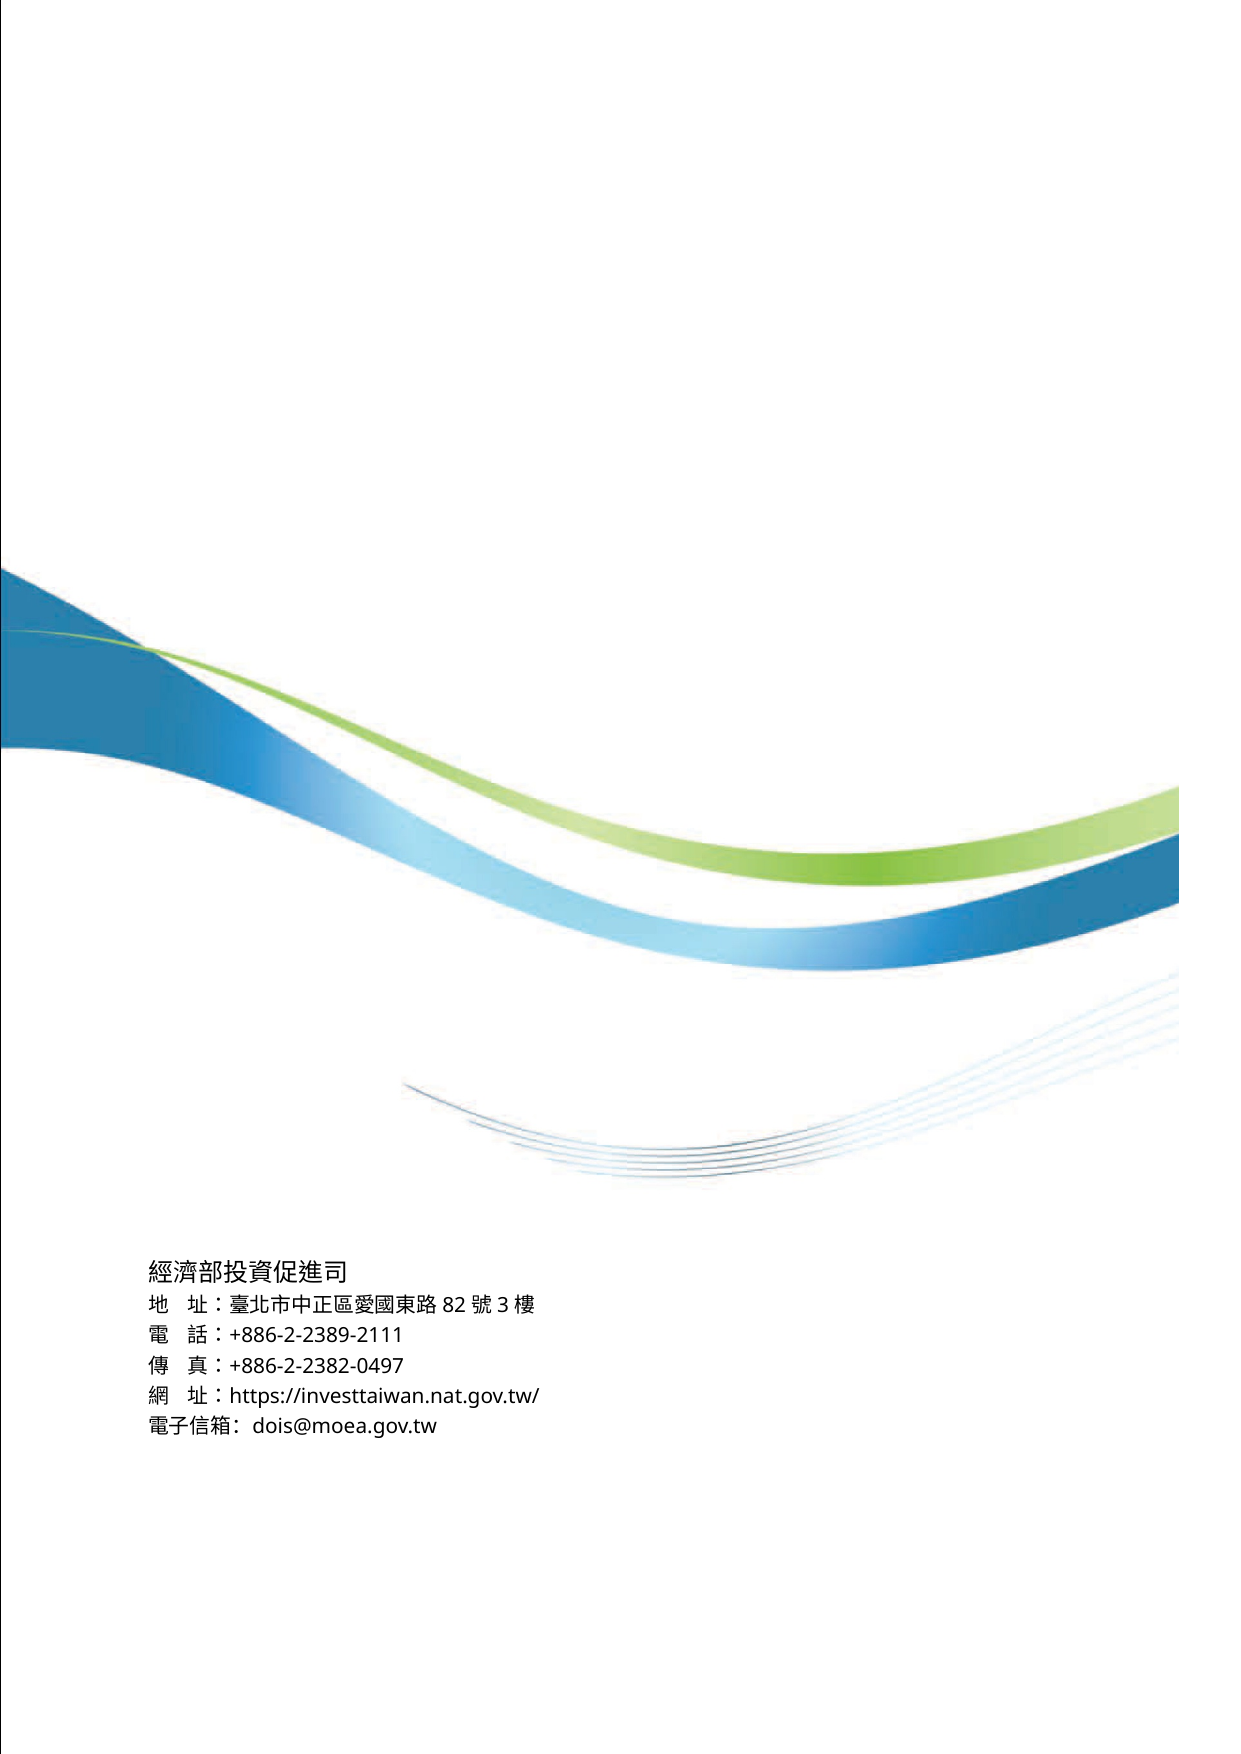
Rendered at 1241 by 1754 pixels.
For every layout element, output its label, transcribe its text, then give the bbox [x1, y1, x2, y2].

text 電子信箱：dois@moea.gov.tw [148, 1409, 1113, 1440]
text 網 址：https://investtaiwan.nat.gov.tw/ [148, 1379, 1113, 1409]
text 經濟部投資促進司 [148, 1252, 1113, 1288]
text 傳 真：+886-2-2382-0497 [148, 1349, 1113, 1379]
text 電 話：+886-2-2389-2111 [148, 1319, 1113, 1349]
text 地 址：臺北市中正區愛國東路 82 號 3 樓 [148, 1288, 1113, 1319]
picture [0, 0, 1179, 1754]
